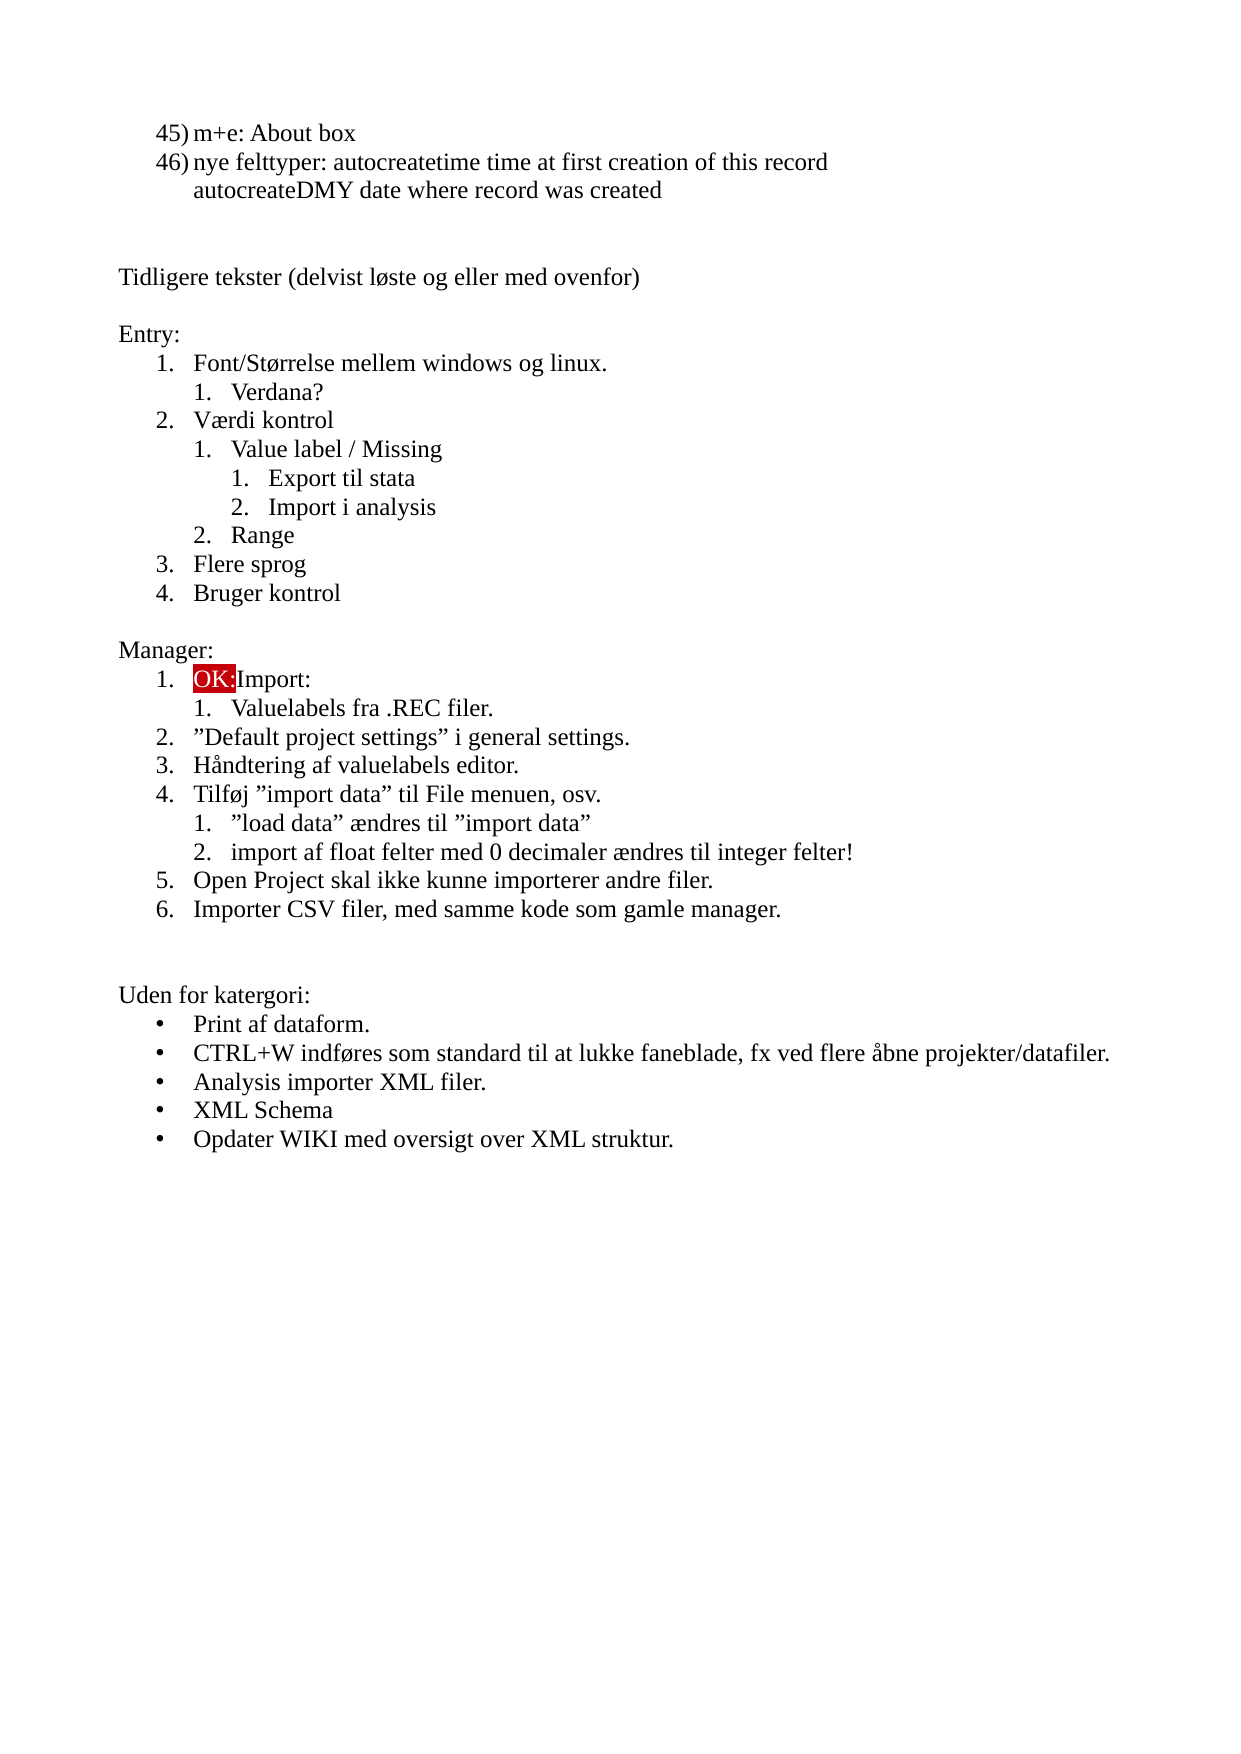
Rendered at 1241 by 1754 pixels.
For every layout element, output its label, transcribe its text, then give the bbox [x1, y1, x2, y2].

text Entry: [118, 319, 1122, 348]
list Font/Størrelse mellem windows og linux. [156, 348, 1122, 377]
list ”Default project settings” i general settings. [156, 722, 1122, 751]
list Flere sprog [156, 549, 1122, 578]
list Valuelabels fra .REC filer. [193, 693, 1122, 722]
list CTRL+W indføres som standard til at lukke faneblade, fx ved flere åbne projekter/datafiler. [156, 1038, 1122, 1067]
list Range [193, 521, 1122, 549]
list Value label / Missing [193, 434, 1122, 463]
text Tidligere tekster (delvist løste og eller med ovenfor) [118, 262, 1122, 291]
text Manager: [118, 636, 1122, 664]
list Importer CSV filer, med samme kode som gamle manager. [156, 894, 1122, 923]
list Opdater WIKI med oversigt over XML struktur. [156, 1124, 1122, 1153]
list Import i analysis [231, 492, 1122, 521]
list nye felttyper: autocreatetime time at first creation of this record autocreateDMY date where record was created [156, 147, 1122, 233]
list import af float felter med 0 decimaler ændres til integer felter! [193, 837, 1122, 866]
list Open Project skal ikke kunne importerer andre filer. [156, 866, 1122, 894]
list Print af dataform. [156, 1009, 1122, 1038]
list Tilføj ”import data” til File menuen, osv. [156, 779, 1122, 808]
list Håndtering af valuelabels editor. [156, 751, 1122, 779]
list Bruger kontrol [156, 578, 1122, 607]
list Analysis importer XML filer. [156, 1067, 1122, 1096]
list ”load data” ændres til ”import data” [193, 808, 1122, 837]
list OK:Import: [156, 664, 1122, 693]
list Værdi kontrol [156, 406, 1122, 434]
list m+e: About box [156, 118, 1122, 147]
list XML Schema [156, 1096, 1122, 1124]
list Export til stata [231, 463, 1122, 492]
text Uden for katergori: [118, 981, 1122, 1009]
list Verdana? [193, 377, 1122, 406]
